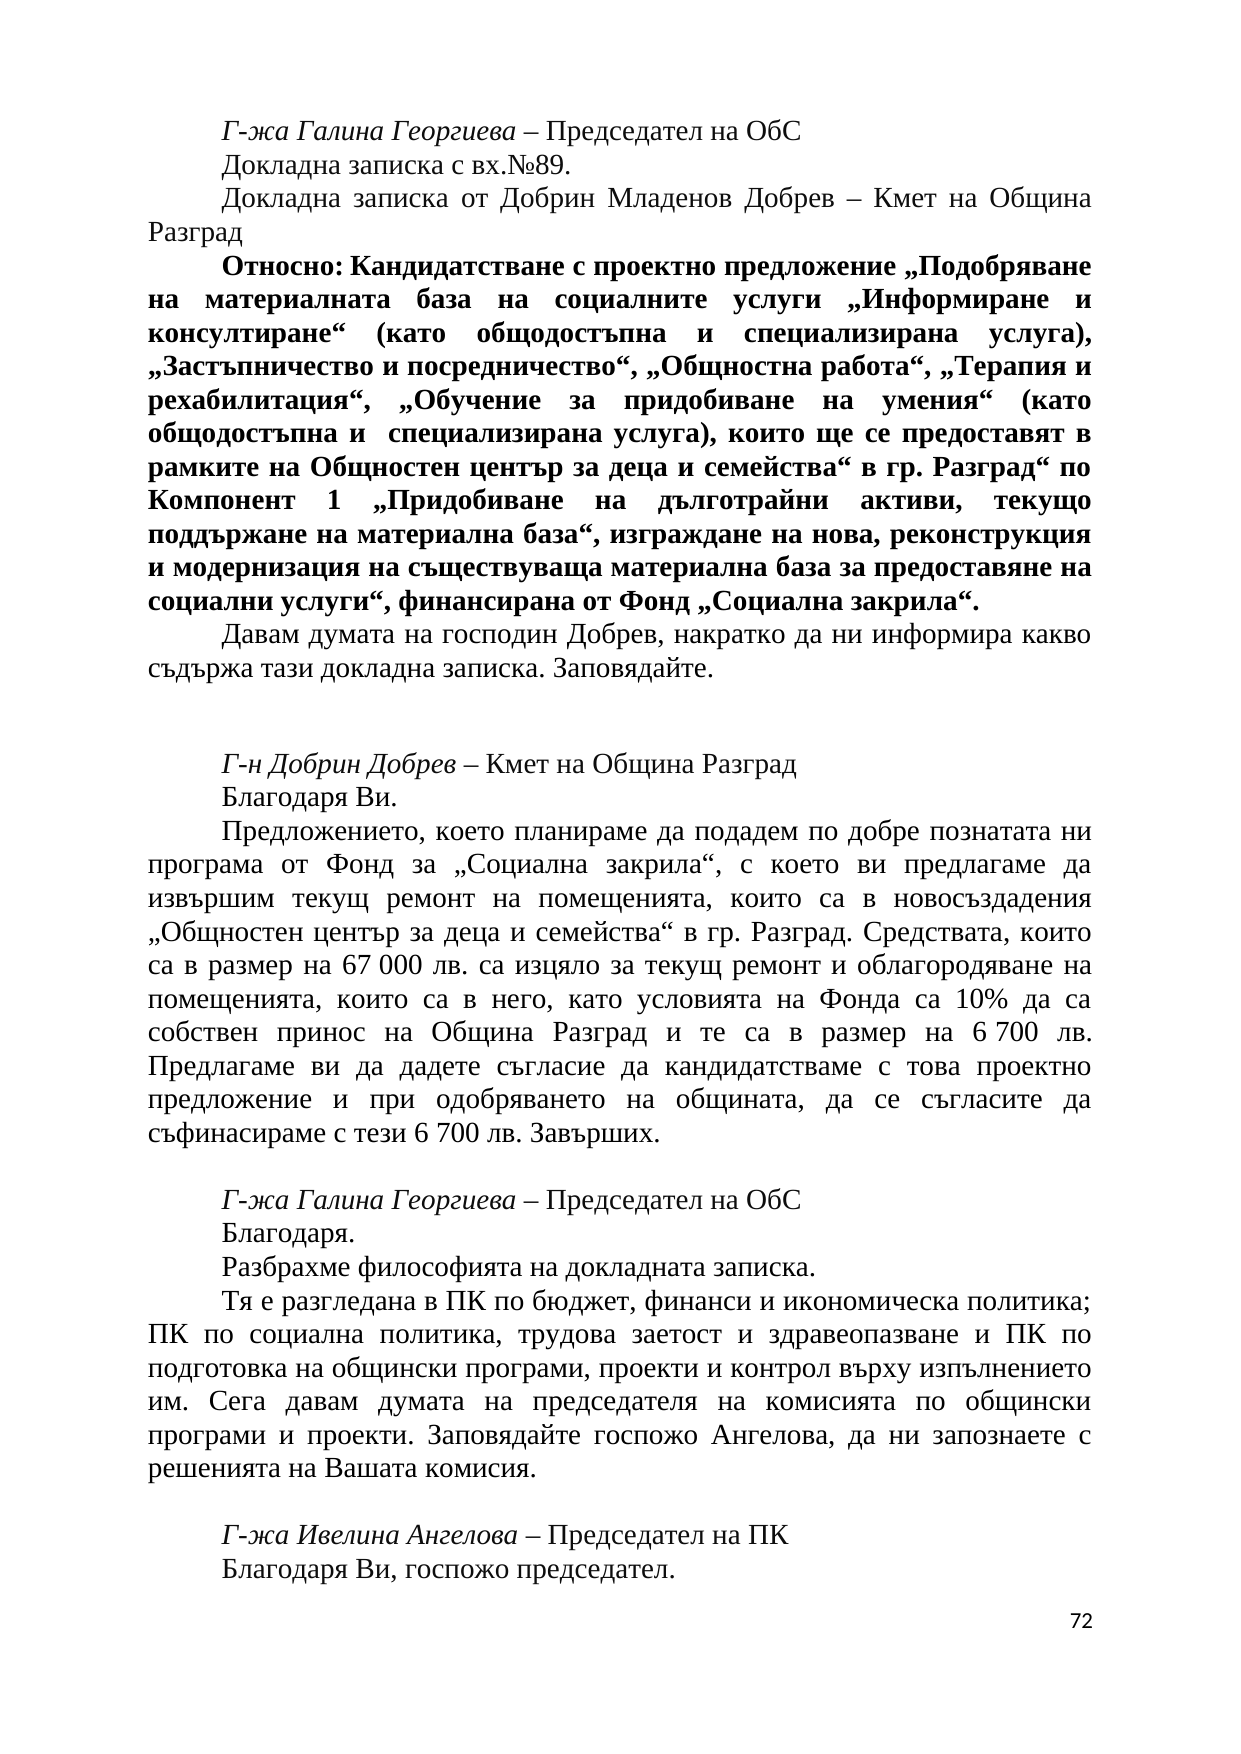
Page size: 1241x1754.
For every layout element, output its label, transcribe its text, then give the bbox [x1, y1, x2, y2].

text Благодаря Ви. [148, 779, 1093, 813]
text Г-жа Ивелина Ангелова – Председател на ПК [148, 1517, 1093, 1551]
text Разбрахме философията на докладната записка. [148, 1249, 1093, 1283]
text Относно: Кандидатстване с проектно предложение „Подобряване на материалната база на социалните услуги „Информиране и консултиране“ (като общодостъпна и специализирана услуга), „Застъпничество и посредничество“, „Общностна работа“, „Терапия и рехабилитация“, „Обучение за придобиване на умения“ (като общодостъпна и специализирана услуга), които ще се предоставят в рамките на Общностен център за деца и семейства“ в гр. Разград“ по Компонент 1 „Придобиване на дълготрайни активи, текущо поддържане на материална база“, изграждане на нова, реконструкция и модернизация на съществуваща материална база за предоставяне на социални услуги“, финансирана от Фонд „Социална закрила“. [148, 248, 1093, 617]
text Г-жа Галина Георгиева – Председател на ОбС [148, 113, 1093, 147]
text Предложението, което планираме да подадем по добре познатата ни програма от Фонд за „Социална закрила“, с което ви предлагаме да извършим текущ ремонт на помещенията, които са в новосъздадения „Общностен център за деца и семейства“ в гр. Разград. Средствата, които са в размер на 67 000 лв. са изцяло за текущ ремонт и облагородяване на помещенията, които са в него, като условията на Фонда са 10% да са собствен принос на Община Разград и те са в размер на 6 700 лв. Предлагаме ви да дадете съгласие да кандидатстваме с това проектно предложение и при одобряването на общината, да се съгласите да съфинасираме с тези 6 700 лв. Завърших. [148, 813, 1093, 1148]
text Благодаря. [148, 1216, 1093, 1249]
text Докладна записка от Добрин Младенов Добрев – Кмет на Община Разград [148, 181, 1093, 248]
text Г-жа Галина Георгиева – Председател на ОбС [148, 1182, 1093, 1216]
text Давам думата на господин Добрев, накратко да ни информира какво съдържа тази докладна записка. Заповядайте. [148, 617, 1093, 684]
text Благодаря Ви, госпожо председател. [148, 1551, 1093, 1584]
text Тя е разгледана в ПК по бюджет, финанси и икономическа политика; ПК по социална политика, трудова заетост и здравеопазване и ПК по подготовка на общински програми, проекти и контрол върху изпълнението им. Сега давам думата на председателя на комисията по общински програми и проекти. Заповядайте госпожо Ангелова, да ни запознаете с решенията на Вашата комисия. [148, 1283, 1093, 1484]
text Г-н Добрин Добрев – Кмет на Община Разград [148, 746, 1093, 779]
text Докладна записка с вх.№89. [148, 147, 1093, 181]
